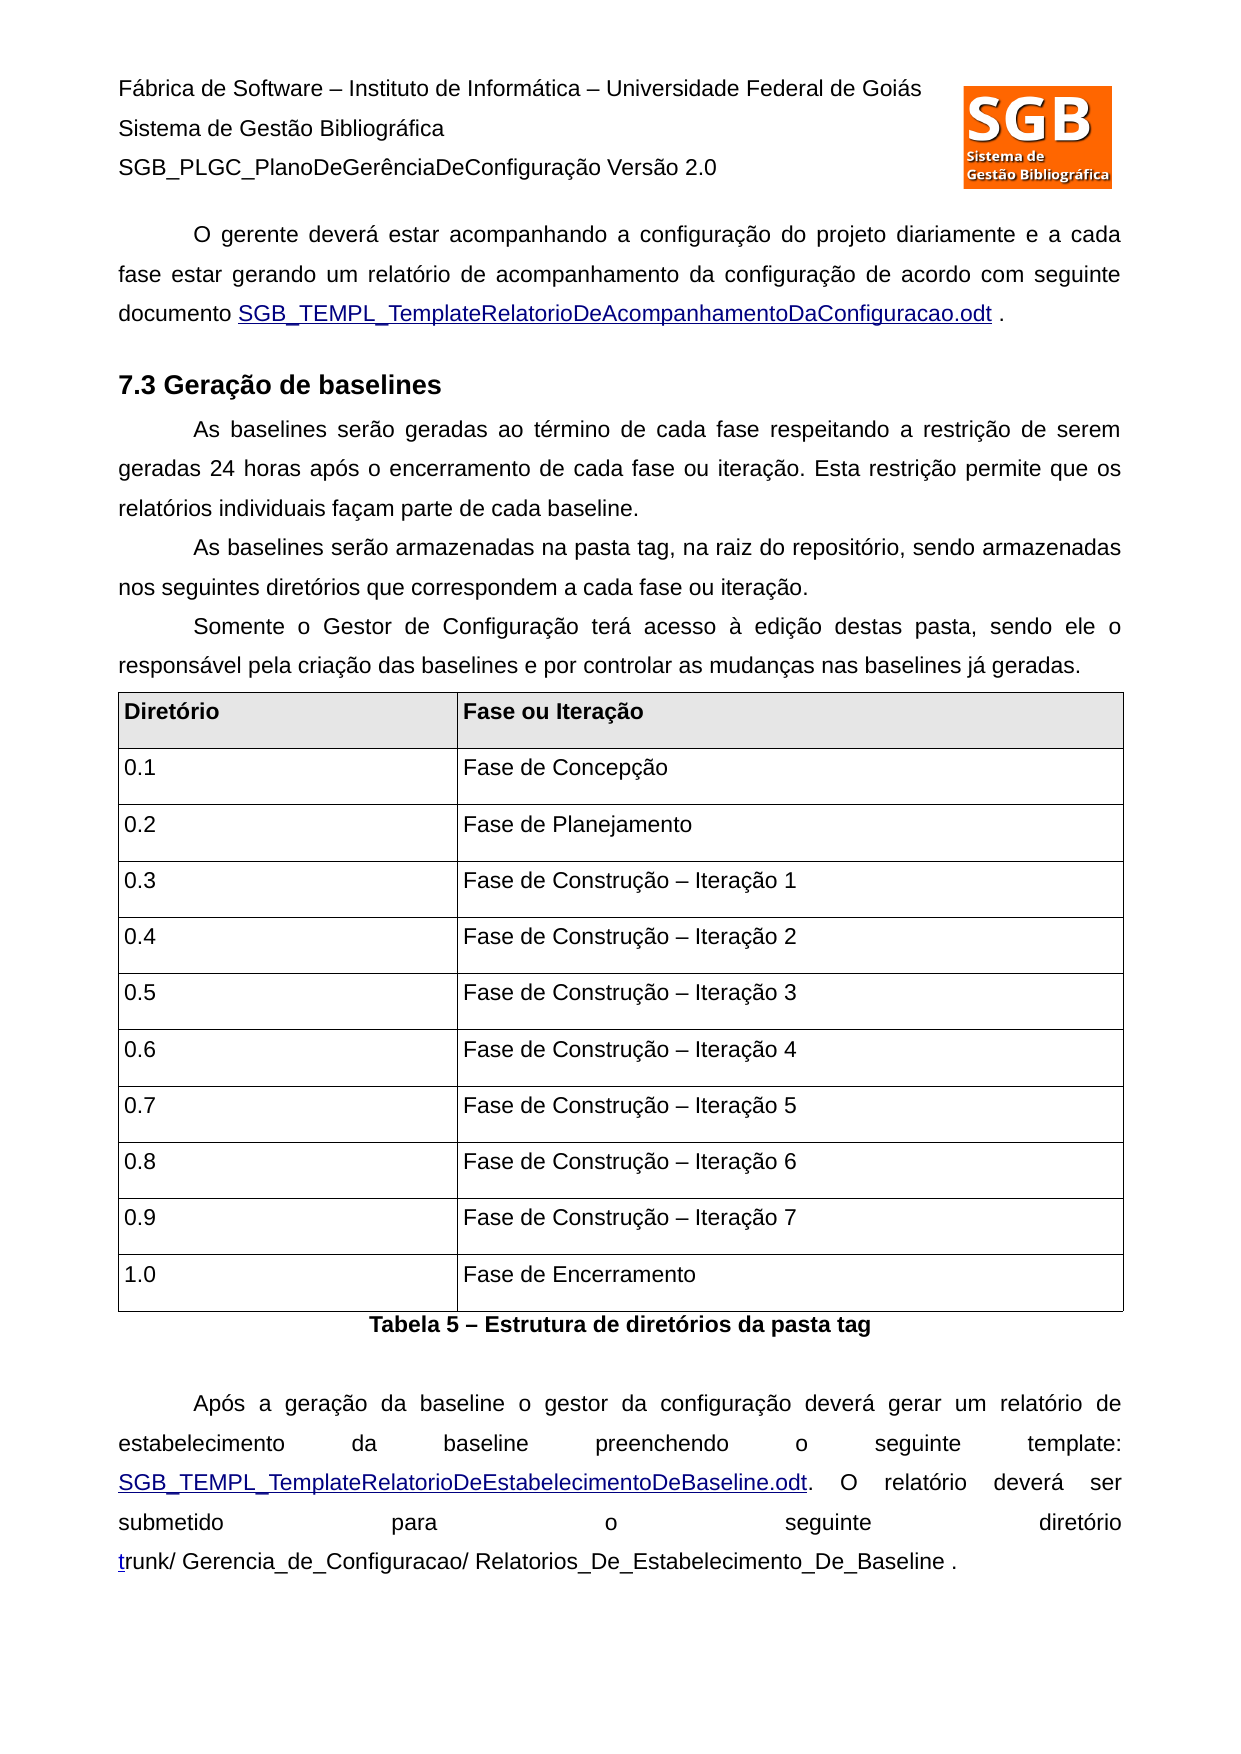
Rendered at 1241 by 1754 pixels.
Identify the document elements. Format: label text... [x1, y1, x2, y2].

text As baselines serão armazenadas na pasta tag, na raiz do repositório, sendo armazenadas nos seguintes diretórios que correspondem a cada fase ou iteração. [118, 534, 1122, 600]
table_cell 0.2 [119, 805, 457, 861]
table_cell Fase de Planejamento [458, 805, 1123, 861]
table_cell 0.5 [119, 974, 457, 1029]
table_header Diretório [119, 693, 457, 748]
text Tabela 5 – Estrutura de diretórios da pasta tag [118, 1312, 1122, 1337]
table_cell 0.1 [119, 749, 457, 804]
table_cell 1.0 [119, 1255, 457, 1311]
table_cell 0.8 [119, 1143, 457, 1198]
table_header Fase ou Iteração [458, 693, 1123, 748]
table_cell 0.7 [119, 1087, 457, 1142]
table_cell Fase de Construção – Iteração 2 [458, 918, 1123, 973]
table_cell Fase de Encerramento [458, 1255, 1123, 1311]
table_cell Fase de Construção – Iteração 4 [458, 1030, 1123, 1086]
table_cell 0.6 [119, 1030, 457, 1086]
table_cell 0.3 [119, 862, 457, 917]
text O gerente deverá estar acompanhando a configuração do projeto diariamente e a cada fase estar gerando um relatório de acompanhamento da configuração de acordo com seguinte documento SGB_TEMPL_TemplateRelatorioDeAcompanhamentoDaConfiguracao.odt . [118, 221, 1122, 326]
table_cell Fase de Construção – Iteração 7 [458, 1199, 1123, 1254]
table_cell Fase de Construção – Iteração 5 [458, 1087, 1123, 1142]
table_cell Fase de Concepção [458, 749, 1123, 804]
subtitle 7.3 Geração de baselines [118, 369, 1122, 400]
table_cell Fase de Construção – Iteração 1 [458, 862, 1123, 917]
text Após a geração da baseline o gestor da configuração deverá gerar um relatório de estabelecimento da baseline preenchendo o seguinte template: SGB_TEMPL_TemplateRelatorioDeEstabelecimentoDeBaseline.odt. O relatório deverá ser submetido para o seguinte diretório trunk/ Gerencia_de_Configuracao/ Relatorios_De_Estabelecimento_De_Baseline . [118, 1390, 1122, 1574]
table_cell Fase de Construção – Iteração 6 [458, 1143, 1123, 1198]
text As baselines serão geradas ao término de cada fase respeitando a restrição de serem geradas 24 horas após o encerramento de cada fase ou iteração. Esta restrição permite que os relatórios individuais façam parte de cada baseline. [118, 416, 1122, 521]
table_cell 0.4 [119, 918, 457, 973]
text Somente o Gestor de Configuração terá acesso à edição destas pasta, sendo ele o responsável pela criação das baselines e por controlar as mudanças nas baselines já geradas. [118, 613, 1122, 679]
table_cell Fase de Construção – Iteração 3 [458, 974, 1123, 1029]
table_cell 0.9 [119, 1199, 457, 1254]
